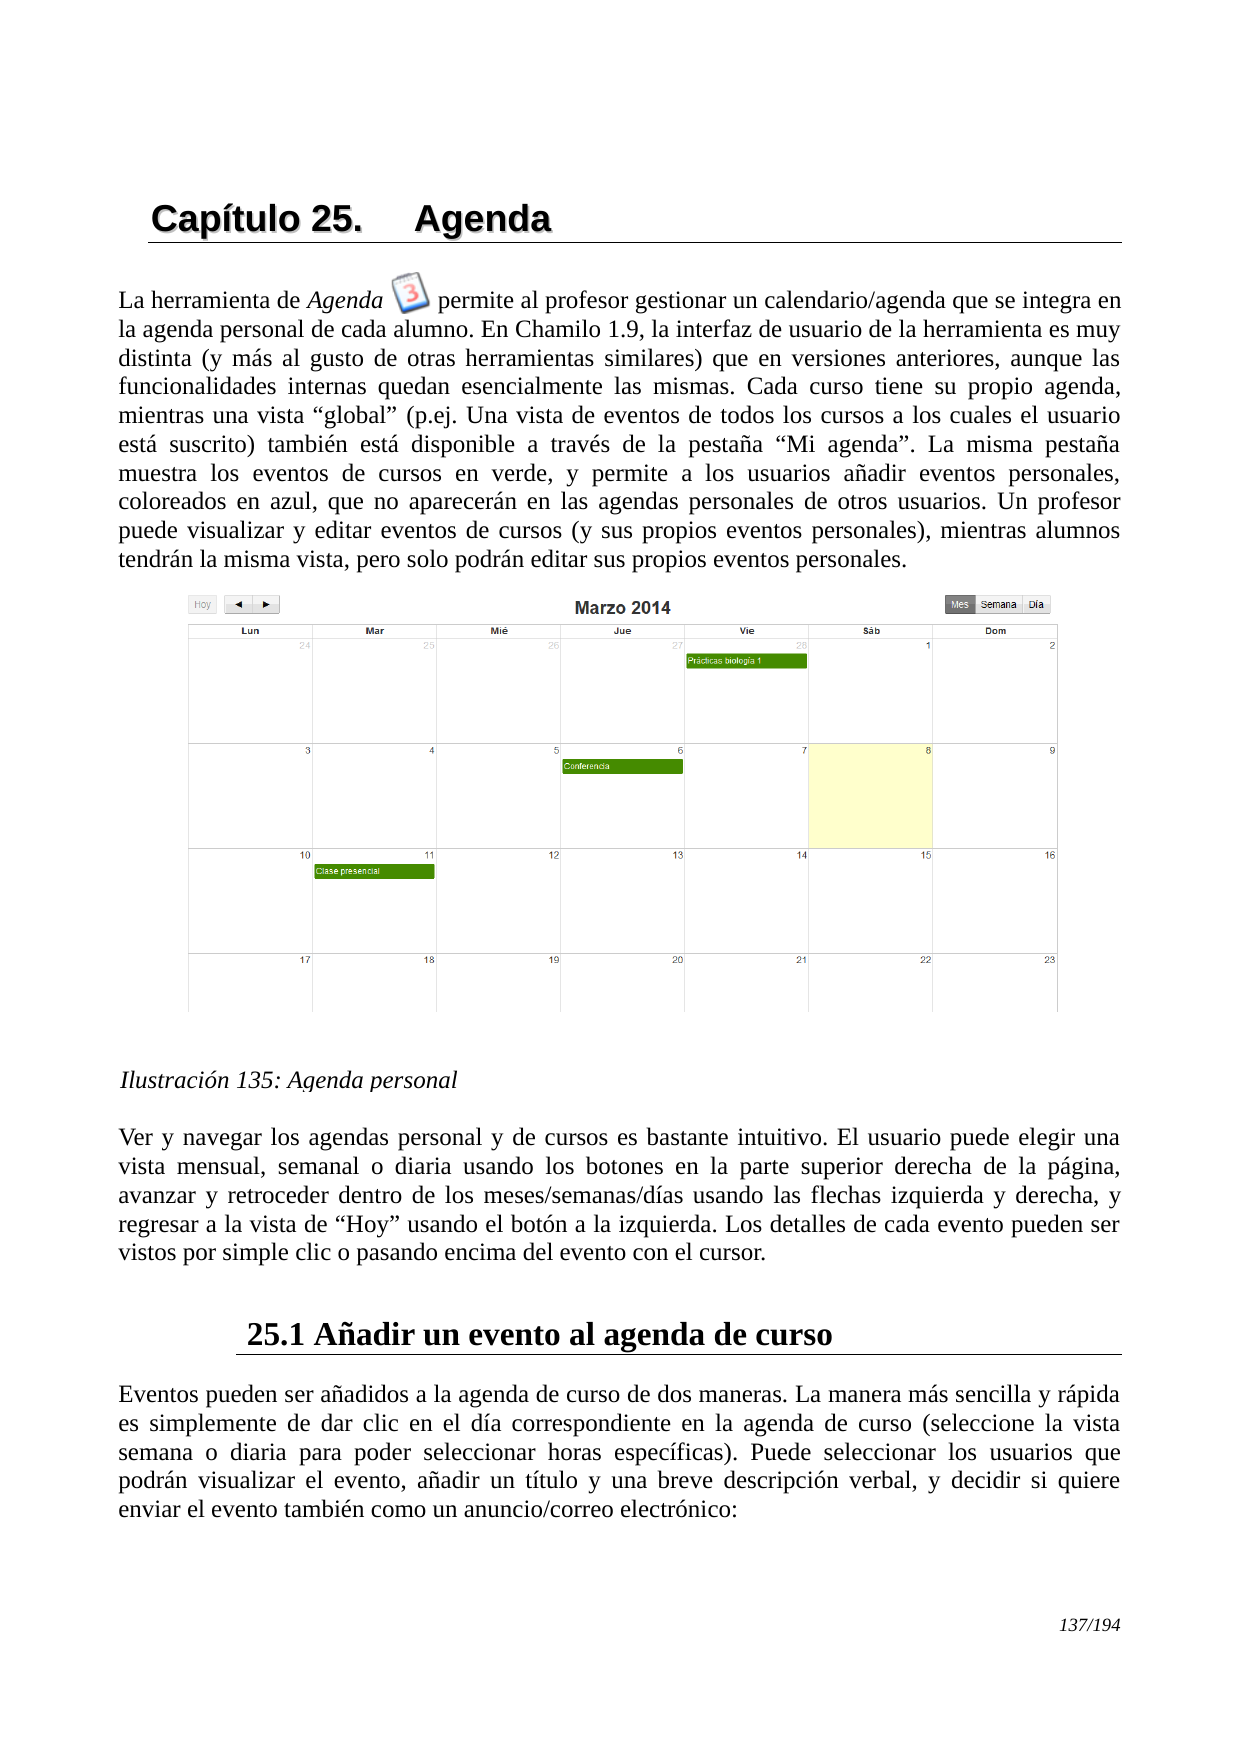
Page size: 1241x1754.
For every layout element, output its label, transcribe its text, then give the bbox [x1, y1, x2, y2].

text La herramienta de Agenda permite al profesor gestionar un calendario/agenda que se integra en la agenda personal de cada alumno. En Chamilo 1.9, la interfaz de usuario de la herramienta es muy distinta (y más al gusto de otras herramientas similares) que en versiones anteriores, aunque las funcionalidades internas quedan esencialmente las mismas. Cada curso tiene su propio agenda, mientras una vista “global” (p.ej. Una vista de eventos de todos los cursos a los cuales el usuario está suscrito) también está disponible a través de la pestaña “Mi agenda”. La misma pestaña muestra los eventos de cursos en verde, y permite a los usuarios añadir eventos personales, coloreados en azul, que no aparecerán en las agendas personales de otros usuarios. Un profesor puede visualizar y editar eventos de cursos (y sus propios eventos personales), mientras alumnos tendrán la misma vista, pero solo podrán editar sus propios eventos personales. [118, 272, 1122, 573]
subtitle Agenda [148, 193, 1122, 242]
text Ilustración 135: Agenda personal [120, 1066, 1120, 1092]
picture [389, 272, 432, 314]
picture [182, 589, 1059, 1012]
text Eventos pueden ser añadidos a la agenda de curso de dos maneras. La manera más sencilla y rápida es simplemente de dar clic en el día correspondiente en la agenda de curso (seleccione la vista semana o diaria para poder seleccionar horas específicas). Puede seleccionar los usuarios que podrán visualizar el evento, añadir un título y una breve descripción verbal, y decidir si quiere enviar el evento también como un anuncio/correo electrónico: [118, 1379, 1122, 1523]
text Ver y navegar los agendas personal y de cursos es bastante intuitivo. El usuario puede elegir una vista mensual, semanal o diaria usando los botones en la parte superior derecha de la página, avanzar y retroceder dentro de los meses/semanas/días usando las flechas izquierda y derecha, y regresar a la vista de “Hoy” usando el botón a la izquierda. Los detalles de cada evento pueden ser vistos por simple clic o pasando encima del evento con el cursor. [118, 1122, 1122, 1266]
subtitle Añadir un evento al agenda de curso [236, 1314, 1122, 1354]
